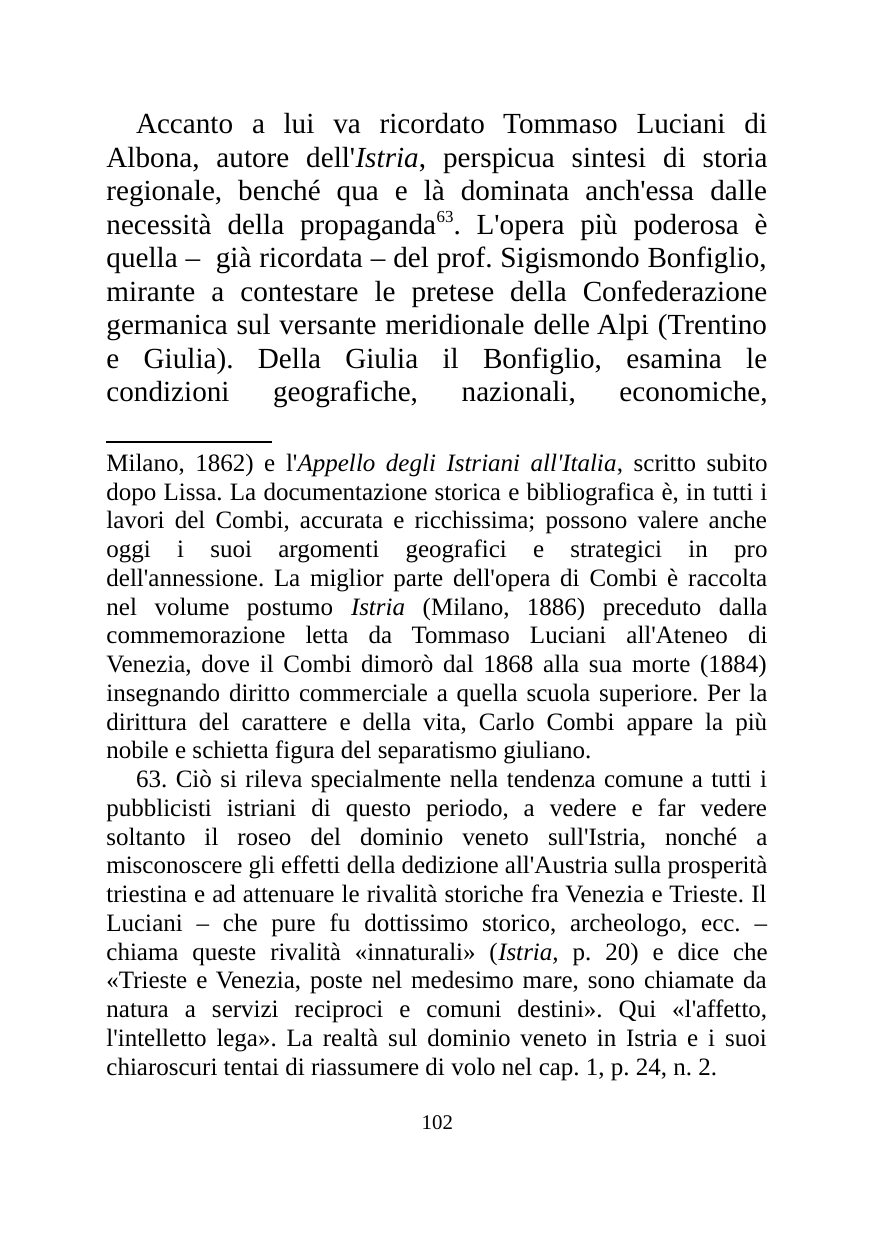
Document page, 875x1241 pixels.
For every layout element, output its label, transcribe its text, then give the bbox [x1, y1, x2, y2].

text Accanto a lui va ricordato Tommaso Luciani di Albona, autore dell'Istria, perspicua sintesi di storia regionale, benché qua e là dominata anch'essa dalle necessità della propaganda. L'opera più poderosa è quella – già ricordata – del prof. Sigismondo Bonfiglio, mirante a contestare le pretese della Confederazione germanica sul versante meridionale delle Alpi (Trentino e Giulia). Della Giulia il Bonfiglio, esamina le condizioni geografiche, nazionali, economiche, [106, 106, 768, 408]
text Milano, 1862) e l'Appello degli Istriani all'Italia, scritto subito dopo Lissa. La documentazione storica e bibliografica è, in tutti i lavori del Combi, accurata e ricchissima; possono valere anche oggi i suoi argomenti geografici e strategici in pro dell'annessione. La miglior parte dell'opera di Combi è raccolta nel volume postumo Istria (Milano, 1886) preceduto dalla commemorazione letta da Tommaso Luciani all'Ateneo di Venezia, dove il Combi dimorò dal 1868 alla sua morte (1884) insegnando diritto commerciale a quella scuola superiore. Per la dirittura del carattere e della vita, Carlo Combi appare la più nobile e schietta figura del separatismo giuliano. [106, 448, 768, 764]
text . Ciò si rileva specialmente nella tendenza comune a tutti i pubblicisti istriani di questo periodo, a vedere e far vedere soltanto il roseo del dominio veneto sull'Istria, nonché a misconoscere gli effetti della dedizione all'Austria sulla prosperità triestina e ad attenuare le rivalità storiche fra Venezia e Trieste. Il Luciani – che pure fu dottissimo storico, archeologo, ecc. – chiama queste rivalità «innaturali» (Istria, p. 20) e dice che «Trieste e Venezia, poste nel medesimo mare, sono chiamate da natura a servizi reciproci e comuni destini». Qui «l'affetto, l'intelletto lega». La realtà sul dominio veneto in Istria e i suoi chiaroscuri tentai di riassumere di volo nel cap. 1, p. 24, n. 2. [106, 764, 768, 1080]
